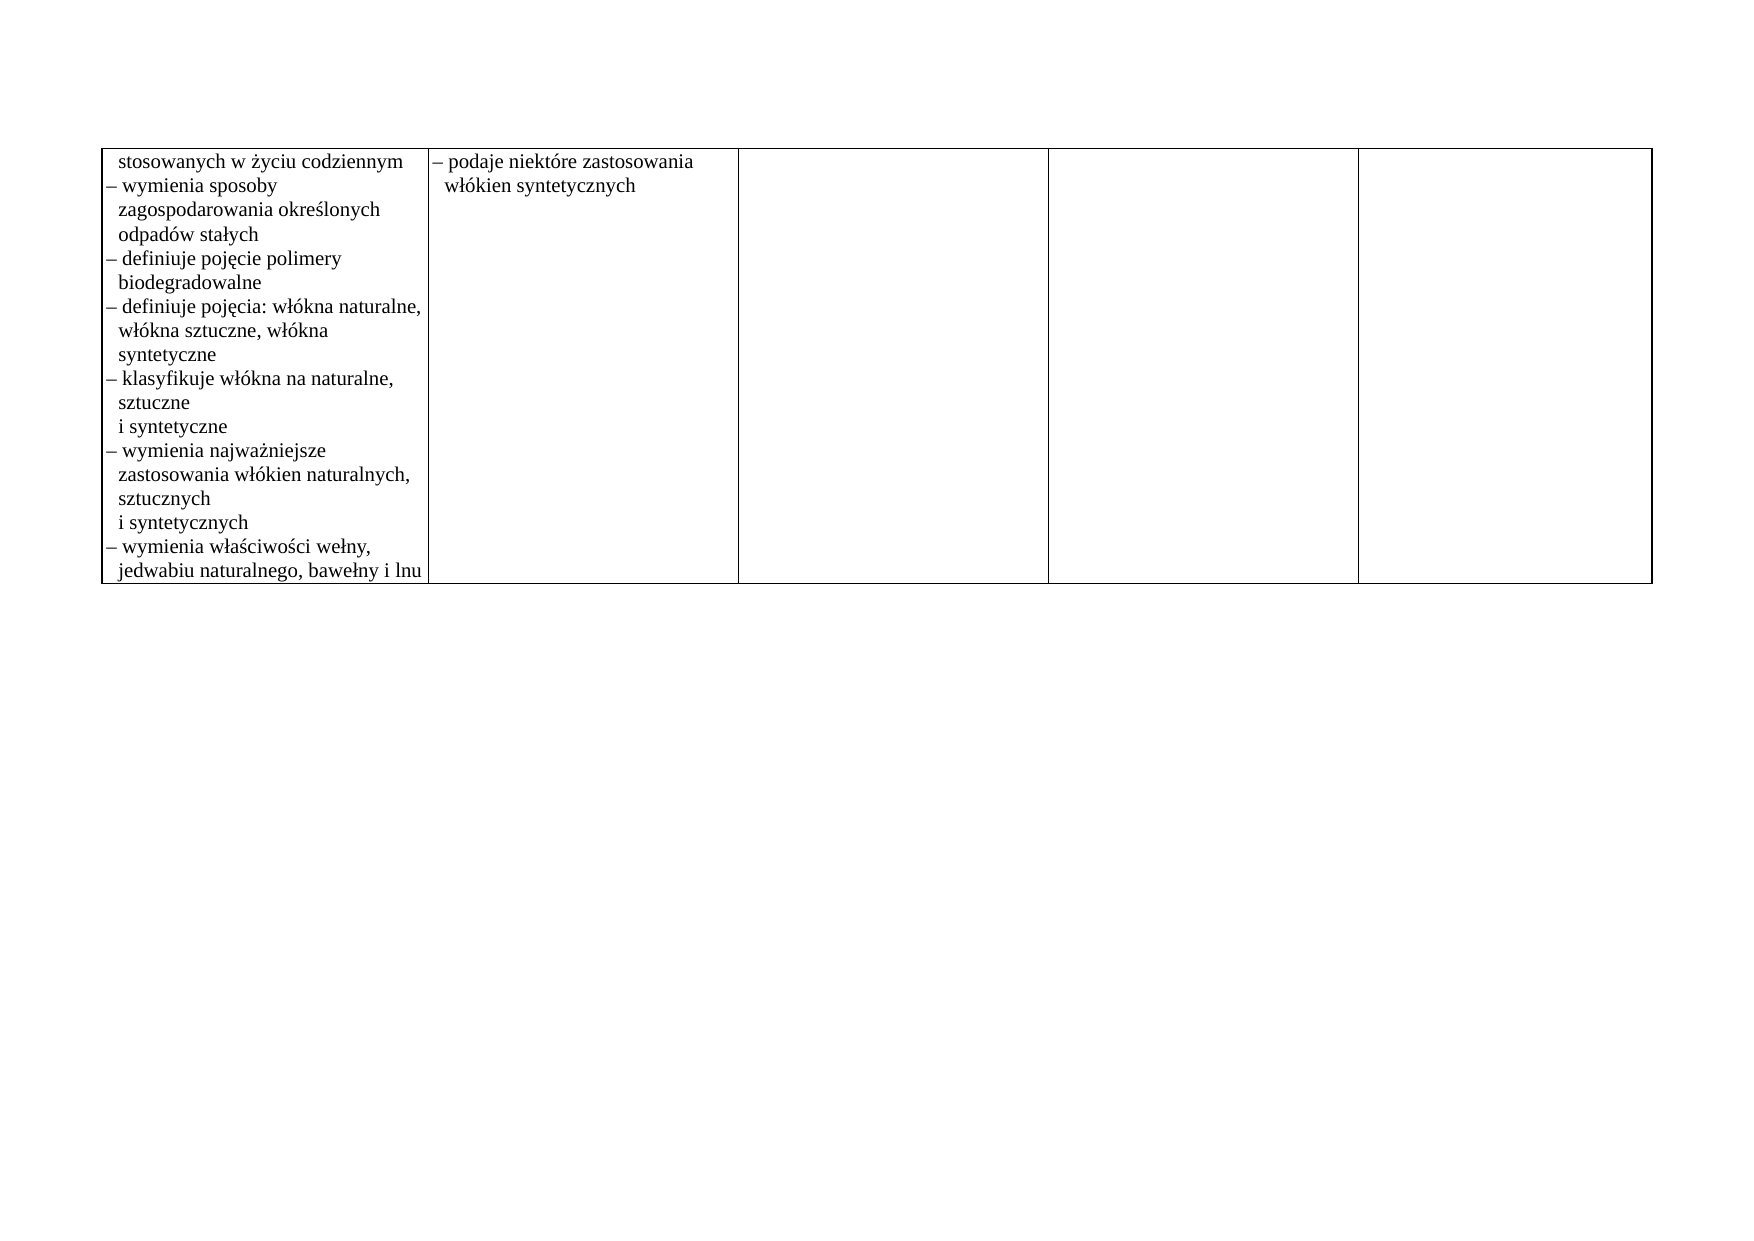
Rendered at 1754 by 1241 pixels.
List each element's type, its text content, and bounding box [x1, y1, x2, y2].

table_cell [1359, 149, 1651, 582]
table_cell stosowanych w życiu codziennym – wymienia sposoby zagospodarowania określonych odpadów stałych – definiuje pojęcie polimery biodegradowalne – definiuje pojęcia: włókna naturalne, włókna sztuczne, włókna syntetyczne – klasyfikuje włókna na naturalne, sztuczne i syntetyczne – wymienia najważniejsze zastosowania włókien naturalnych, sztucznych i syntetycznych – wymienia właściwości wełny, jedwabiu naturalnego, bawełny i lnu [103, 149, 428, 582]
table_cell [1049, 149, 1358, 582]
table_cell – podaje niektóre zastosowania włókien syntetycznych [429, 149, 738, 582]
table_cell [739, 149, 1048, 582]
